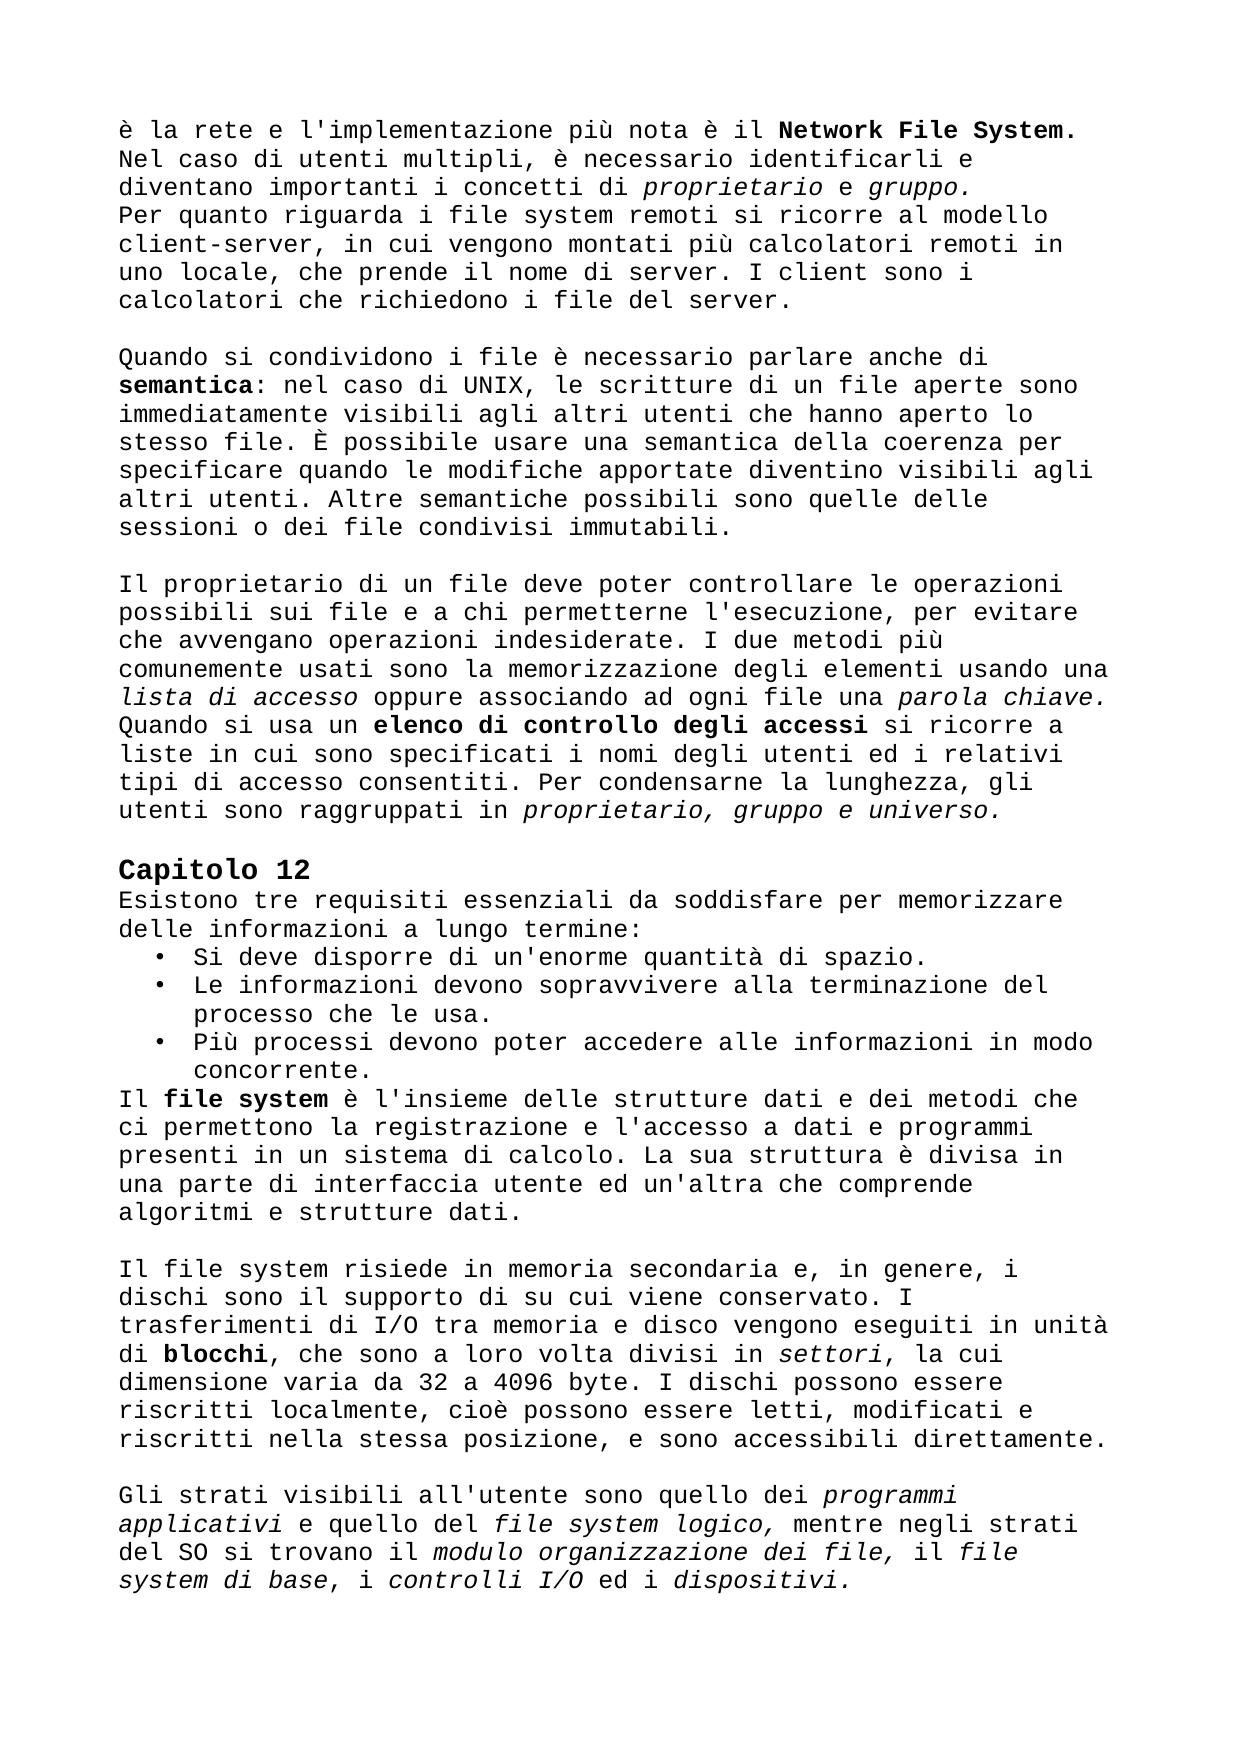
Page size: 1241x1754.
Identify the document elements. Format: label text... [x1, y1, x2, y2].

text Il file system è l'insieme delle strutture dati e dei metodi che ci permettono la registrazione e l'accesso a dati e programmi presenti in un sistema di calcolo. La sua struttura è divisa in una parte di interfaccia utente ed un'altra che comprende algoritmi e strutture dati. [118, 1086, 1122, 1228]
text Nel caso di utenti multipli, è necessario identificarli e diventano importanti i concetti di proprietario e gruppo. [118, 146, 1122, 203]
list Più processi devono poter accedere alle informazioni in modo concorrente. [156, 1029, 1122, 1086]
list Le informazioni devono sopravvivere alla terminazione del processo che le usa. [156, 973, 1122, 1029]
text Esistono tre requisiti essenziali da soddisfare per memorizzare delle informazioni a lungo termine: [118, 888, 1122, 944]
text Per quanto riguarda i file system remoti si ricorre al modello client-server, in cui vengono montati più calcolatori remoti in uno locale, che prende il nome di server. I client sono i calcolatori che richiedono i file del server. [118, 203, 1122, 316]
text Gli strati visibili all'utente sono quello dei programmi applicativi e quello del file system logico, mentre negli strati del SO si trovano il modulo organizzazione dei file, il file system di base, i controlli I/O ed i dispositivi. [118, 1483, 1122, 1596]
text Quando si condividono i file è necessario parlare anche di semantica: nel caso di UNIX, le scritture di un file aperte sono immediatamente visibili agli altri utenti che hanno aperto lo stesso file. È possibile usare una semantica della coerenza per specificare quando le modifiche apportate diventino visibili agli altri utenti. Altre semantiche possibili sono quelle delle sessioni o dei file condivisi immutabili. [118, 345, 1122, 543]
text Il proprietario di un file deve poter controllare le operazioni possibili sui file e a chi permetterne l'esecuzione, per evitare che avvengano operazioni indesiderate. I due metodi più comunemente usati sono la memorizzazione degli elementi usando una lista di accesso oppure associando ad ogni file una parola chiave. [118, 571, 1122, 713]
text è la rete e l'implementazione più nota è il Network File System. [118, 118, 1122, 146]
text Quando si usa un elenco di controllo degli accessi si ricorre a liste in cui sono specificati i nomi degli utenti ed i relativi tipi di accesso consentiti. Per condensarne la lunghezza, gli utenti sono raggruppati in proprietario, gruppo e universo. [118, 713, 1122, 826]
text Capitolo 12 [118, 855, 1122, 888]
list Si deve disporre di un'enorme quantità di spazio. [156, 944, 1122, 973]
text Il file system risiede in memoria secondaria e, in genere, i dischi sono il supporto di su cui viene conservato. I trasferimenti di I/O tra memoria e disco vengono eseguiti in unità di blocchi, che sono a loro volta divisi in settori, la cui dimensione varia da 32 a 4096 byte. I dischi possono essere riscritti localmente, cioè possono essere letti, modificati e riscritti nella stessa posizione, e sono accessibili direttamente. [118, 1256, 1122, 1454]
